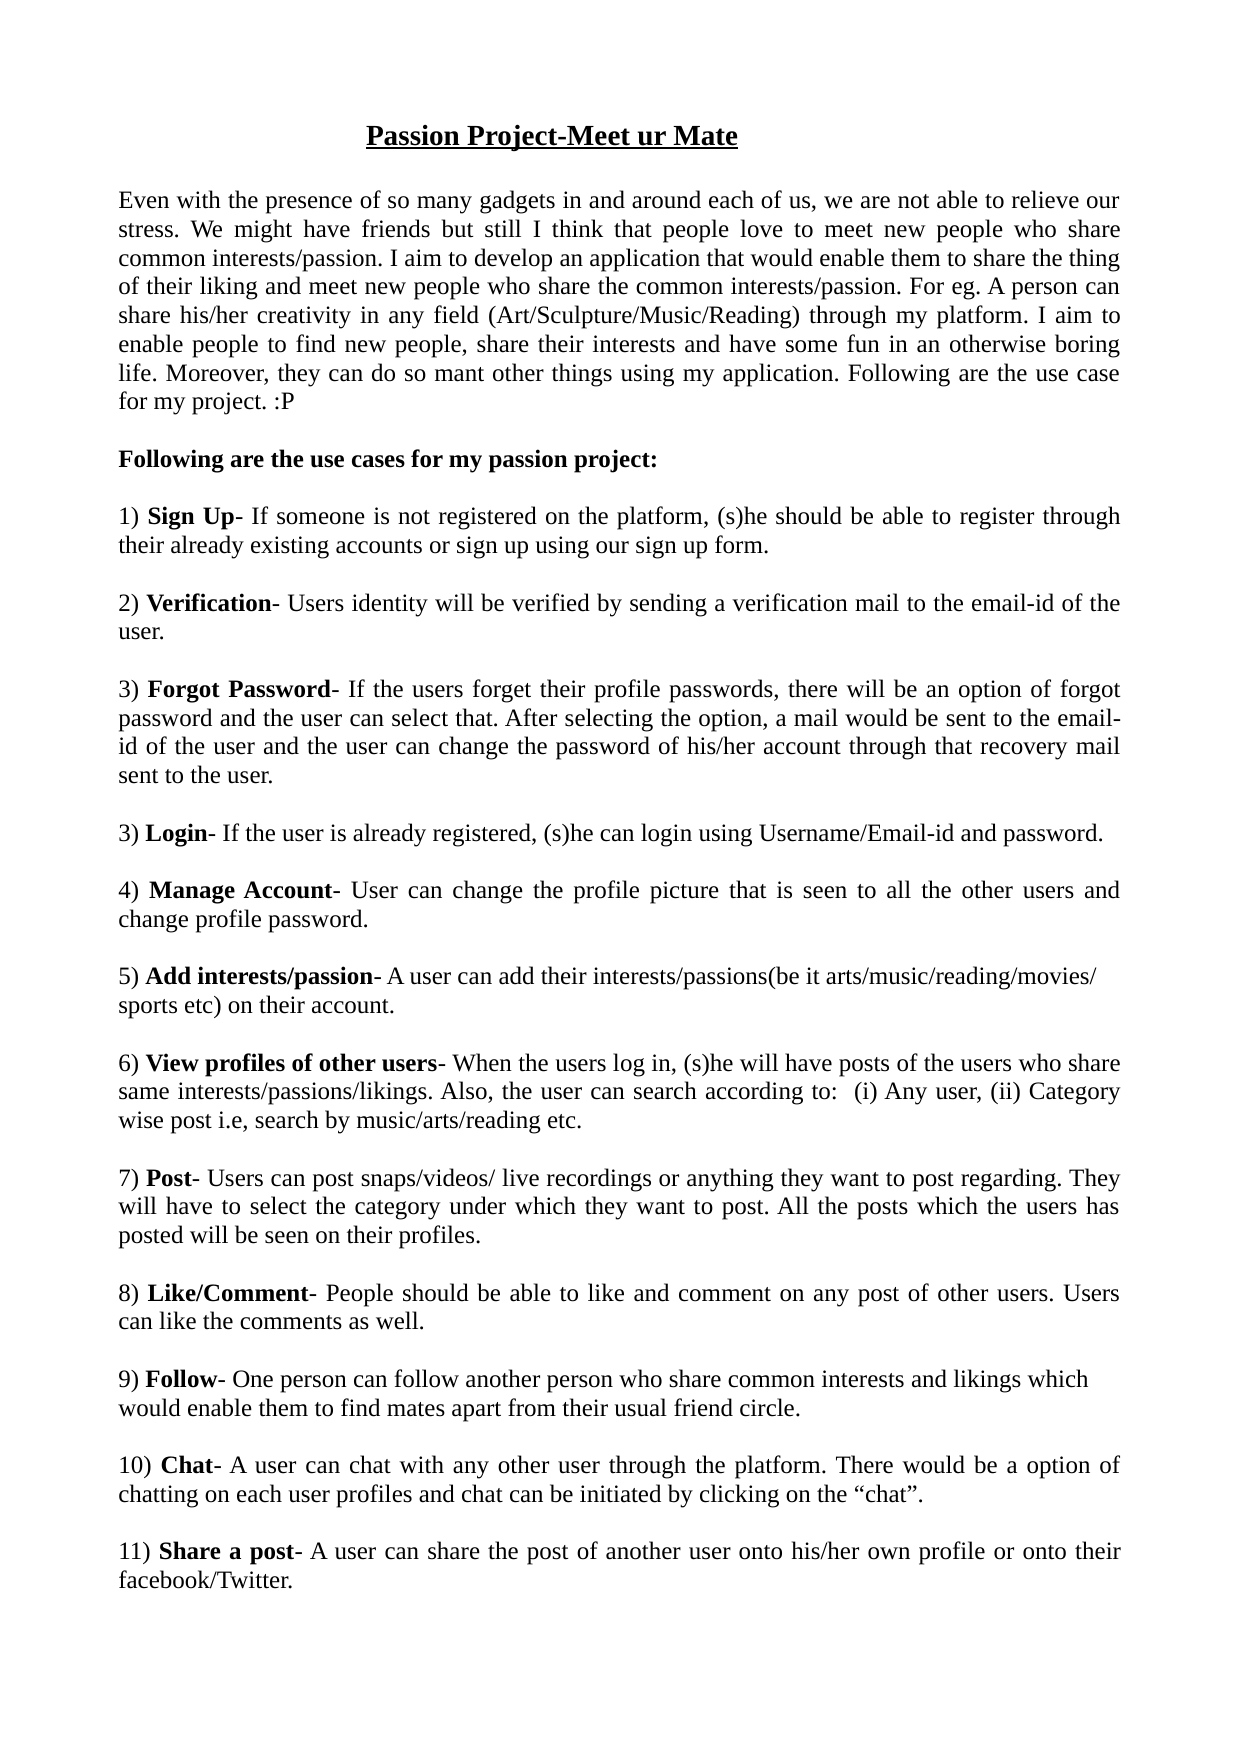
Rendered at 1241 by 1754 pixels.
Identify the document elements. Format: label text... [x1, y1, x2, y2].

text 5) Add interests/passion- A user can add their interests/passions(be it arts/music/reading/movies/ [118, 961, 1175, 990]
text 11) Share a post- A user can share the post of another user onto his/her own profile or onto their facebook/Twitter. [118, 1536, 1122, 1594]
text 7) Post- Users can post snaps/videos/ live recordings or anything they want to post regarding. They will have to select the category under which they want to post. All the posts which the users has posted will be seen on their profiles. [118, 1163, 1122, 1249]
text would enable them to find mates apart from their usual friend circle. [118, 1393, 1122, 1421]
text 3) Forgot Password- If the users forget their profile passwords, there will be an option of forgot password and the user can select that. After selecting the option, a mail would be sent to the email-id of the user and the user can change the password of his/her account through that recovery mail sent to the user. [118, 674, 1122, 789]
text 2) Verification- Users identity will be verified by sending a verification mail to the email-id of the user. [118, 588, 1122, 645]
text 4) Manage Account- User can change the profile picture that is seen to all the other users and change profile password. [118, 875, 1122, 933]
text 9) Follow- One person can follow another person who share common interests and likings which [118, 1364, 1122, 1393]
text Following are the use cases for my passion project: [118, 444, 1122, 473]
text sports etc) on their account. [118, 990, 1175, 1019]
text 6) View profiles of other users- When the users log in, (s)he will have posts of the users who share same interests/passions/likings. Also, the user can search according to: (i) Any user, (ii) Category wise post i.e, search by music/arts/reading etc. [118, 1048, 1122, 1134]
text 8) Like/Comment- People should be able to like and comment on any post of other users. Users can like the comments as well. [118, 1278, 1122, 1335]
text 10) Chat- A user can chat with any other user through the platform. There would be a option of chatting on each user profiles and chat can be initiated by clicking on the “chat”. [118, 1450, 1122, 1508]
text 1) Sign Up- If someone is not registered on the platform, (s)he should be able to register through their already existing accounts or sign up using our sign up form. [118, 501, 1122, 559]
text Passion Project-Meet ur Mate [118, 118, 1122, 152]
text 3) Login- If the user is already registered, (s)he can login using Username/Email-id and password. [118, 818, 1122, 846]
text Even with the presence of so many gadgets in and around each of us, we are not able to relieve our stress. We might have friends but still I think that people love to meet new people who share common interests/passion. I aim to develop an application that would enable them to share the thing of their liking and meet new people who share the common interests/passion. For eg. A person can share his/her creativity in any field (Art/Sculpture/Music/Reading) through my platform. I aim to enable people to find new people, share their interests and have some fun in an otherwise boring life. Moreover, they can do so mant other things using my application. Following are the use case for my project. :P [118, 185, 1122, 415]
